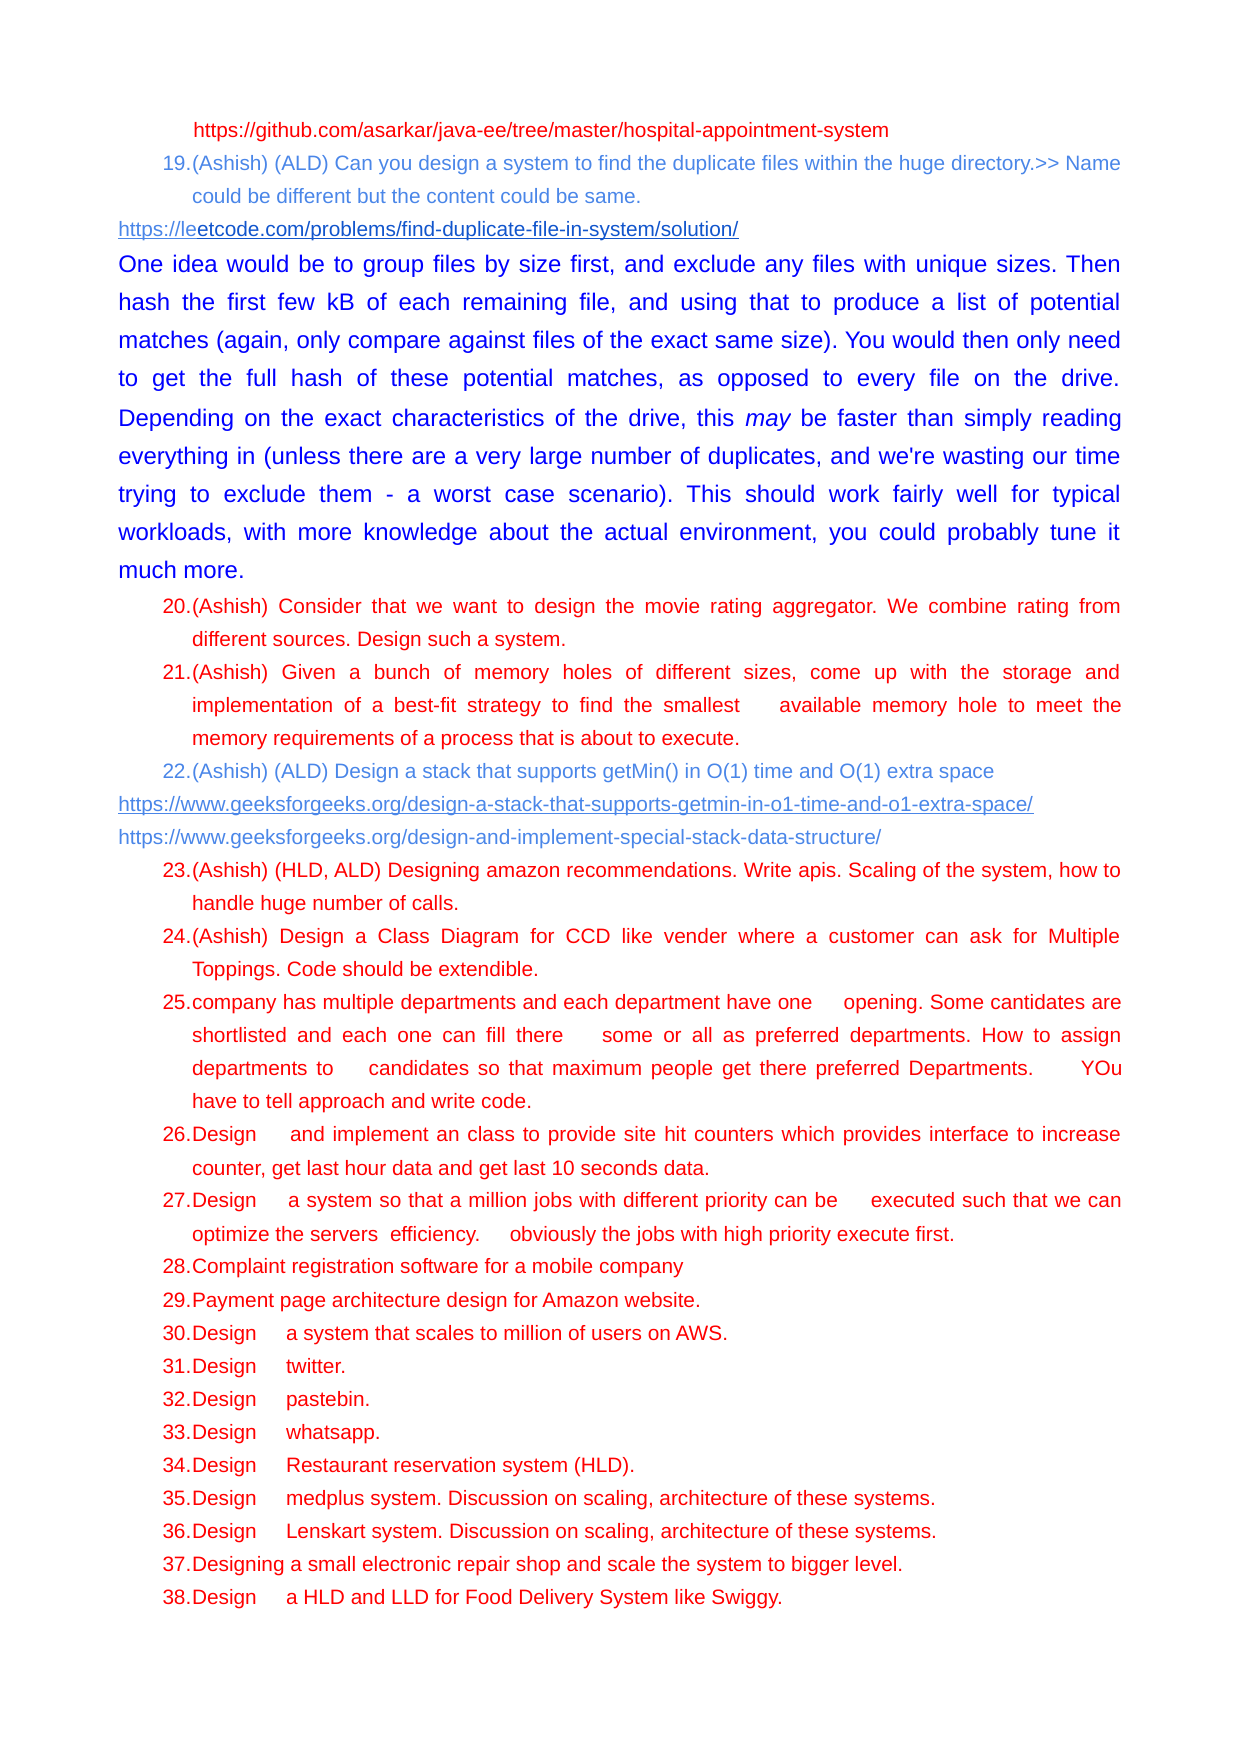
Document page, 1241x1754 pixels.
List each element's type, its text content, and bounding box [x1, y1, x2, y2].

text https://github.com/asarkar/java-ee/tree/master/hospital-appointment-system [193, 118, 1122, 142]
list Design pastebin. [162, 1386, 1122, 1410]
list Design whatsapp. [162, 1419, 1122, 1443]
list Design a system that scales to million of users on AWS. [162, 1320, 1122, 1344]
text https://www.geeksforgeeks.org/design-and-implement-special-stack-data-structure/ [118, 825, 1122, 849]
list Design medplus system. Discussion on scaling, architecture of these systems. [162, 1486, 1122, 1509]
list (Ashish) (HLD, ALD) Designing amazon recommendations. Write apis. Scaling of the system, how to handle huge number of calls. [162, 858, 1122, 915]
text https://www.geeksforgeeks.org/design-a-stack-that-supports-getmin-in-o1-time-and-o1-extra-space/ [118, 792, 1122, 816]
text One idea would be to group files by size first, and exclude any files with unique sizes. Then hash the first few kB of each remaining file, and using that to produce a list of potential matches (again, only compare against files of the exact same size). You would then only need to get the full hash of these potential matches, as opposed to every file on the drive. Depending on the exact characteristics of the drive, this may be faster than simply reading everything in (unless there are a very large number of duplicates, and we're wasting our time trying to exclude them - a worst case scenario). This should work fairly well for typical workloads, with more knowledge about the actual environment, you could probably tune it much more. [118, 250, 1122, 583]
list (Ashish) (ALD) Can you design a system to find the duplicate files within the huge directory.>> Name could be different but the content could be same. [162, 151, 1122, 208]
list Design a system so that a million jobs with different priority can be executed such that we can optimize the servers efficiency. obviously the jobs with high priority execute first. [162, 1188, 1122, 1245]
list Design Lenskart system. Discussion on scaling, architecture of these systems. [162, 1518, 1122, 1542]
list Design twitter. [162, 1353, 1122, 1377]
list Complaint registration software for a mobile company [162, 1254, 1122, 1278]
list Design a HLD and LLD for Food Delivery System like Swiggy. [162, 1584, 1122, 1608]
list (Ashish) (ALD) Design a stack that supports getMin() in O(1) time and O(1) extra space [162, 759, 1122, 783]
list (Ashish) Consider that we want to design the movie rating aggregator. We combine rating from different sources. Design such a system. [162, 594, 1122, 651]
list Design and implement an class to provide site hit counters which provides interface to increase counter, get last hour data and get last 10 seconds data. [162, 1122, 1122, 1179]
list (Ashish) Given a bunch of memory holes of different sizes, come up with the storage and implementation of a best-fit strategy to find the smallest available memory hole to meet the memory requirements of a process that is about to execute. [162, 660, 1122, 750]
text https://leetcode.com/problems/find-duplicate-file-in-system/solution/ [118, 217, 1122, 241]
list company has multiple departments and each department have one opening. Some cantidates are shortlisted and each one can fill there some or all as preferred departments. How to assign departments to candidates so that maximum people get there preferred Departments. YOu have to tell approach and write code. [162, 990, 1122, 1113]
list (Ashish) Design a Class Diagram for CCD like vender where a customer can ask for Multiple Toppings. Code should be extendible. [162, 924, 1122, 981]
list Design Restaurant reservation system (HLD). [162, 1452, 1122, 1476]
list Designing a small electronic repair shop and scale the system to bigger level. [162, 1552, 1122, 1576]
list Payment page architecture design for Amazon website. [162, 1287, 1122, 1311]
